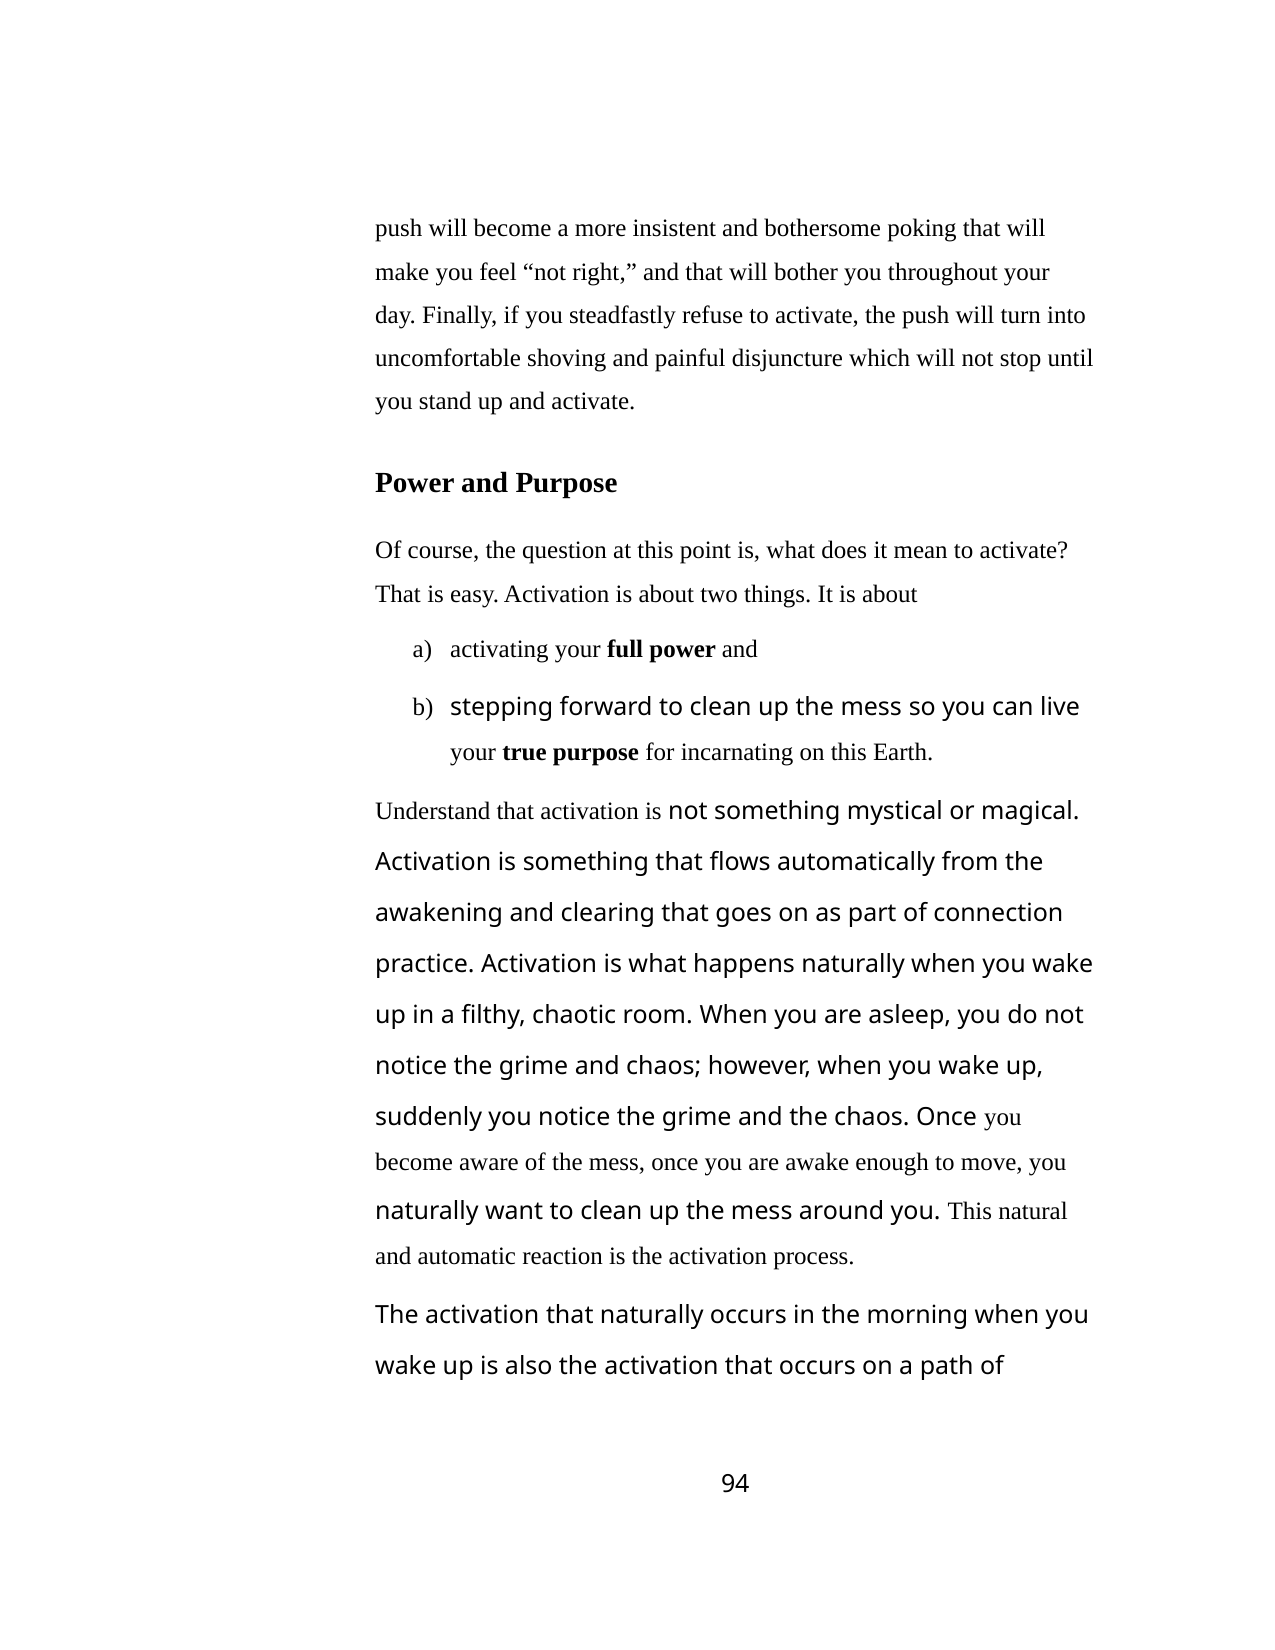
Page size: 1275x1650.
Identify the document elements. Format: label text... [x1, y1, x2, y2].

list stepping forward to clean up the mess so you can live your true purpose for incarnating on this Earth. [412, 689, 1095, 766]
text push will become a more insistent and bothersome poking that will make you feel “not right,” and that will bother you throughout your day. Finally, if you steadfastly refuse to activate, the push will turn into uncomfortable shoving and painful disjuncture which will not stop until you stand up and activate. [375, 213, 1095, 415]
text The activation that naturally occurs in the morning when you wake up is also the activation that occurs on a path of [375, 1296, 1095, 1382]
subtitle Power and Purpose [375, 465, 1095, 499]
text Of course, the question at this point is, what does it mean to activate? That is easy. Activation is about two things. It is about [375, 536, 1095, 607]
text Understand that activation is not something mystical or magical. Activation is something that flows automatically from the awakening and clearing that goes on as part of connection practice. Activation is what happens naturally when you wake up in a filthy, chaotic room. When you are asleep, you do not notice the grime and chaos; however, when you wake up, suddenly you notice the grime and the chaos. Once you become aware of the mess, once you are awake enough to move, you naturally want to clean up the mess around you. This natural and automatic reaction is the activation process. [375, 792, 1095, 1270]
list activating your full power and [412, 634, 1095, 663]
